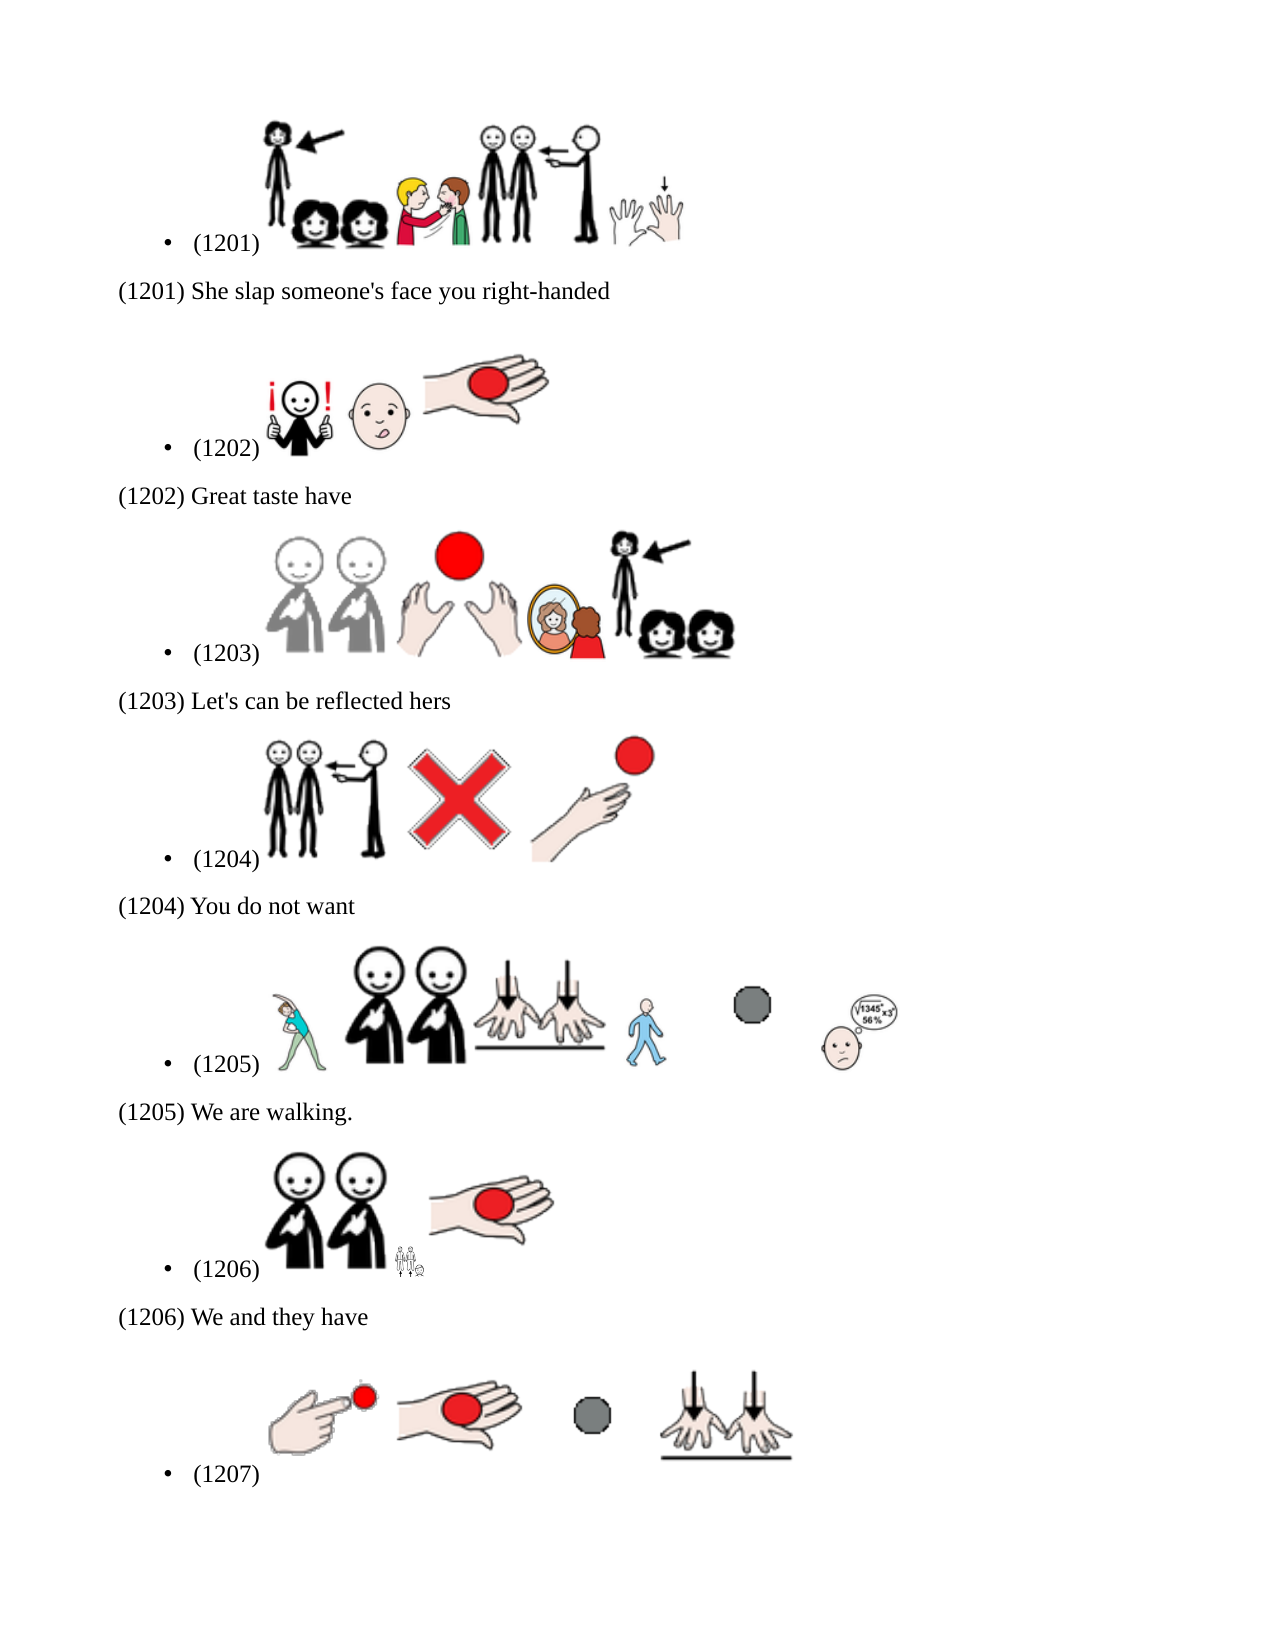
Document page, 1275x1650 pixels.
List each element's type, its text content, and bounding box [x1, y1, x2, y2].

list (1207) [164, 1456, 1157, 1488]
list (1202) [164, 430, 1157, 462]
text (1201) She slap someone's face you right-handed [118, 276, 1157, 304]
picture [259, 1144, 559, 1278]
text (1202) Great taste have [118, 481, 1157, 510]
picture [259, 938, 900, 1073]
list (1204) [164, 841, 1157, 872]
picture [259, 1349, 794, 1483]
list (1201) [164, 225, 1157, 257]
list (1203) [164, 636, 1157, 667]
text (1206) We and they have [118, 1302, 1157, 1331]
text (1204) You do not want [118, 891, 1157, 920]
picture [259, 118, 687, 252]
text (1203) Let's can be reflected hers [118, 686, 1157, 715]
text (1205) We are walking. [118, 1097, 1157, 1125]
list (1206) [164, 1251, 1157, 1283]
list (1205) [164, 1046, 1157, 1078]
picture [259, 528, 740, 662]
picture [259, 323, 554, 457]
picture [259, 733, 660, 867]
